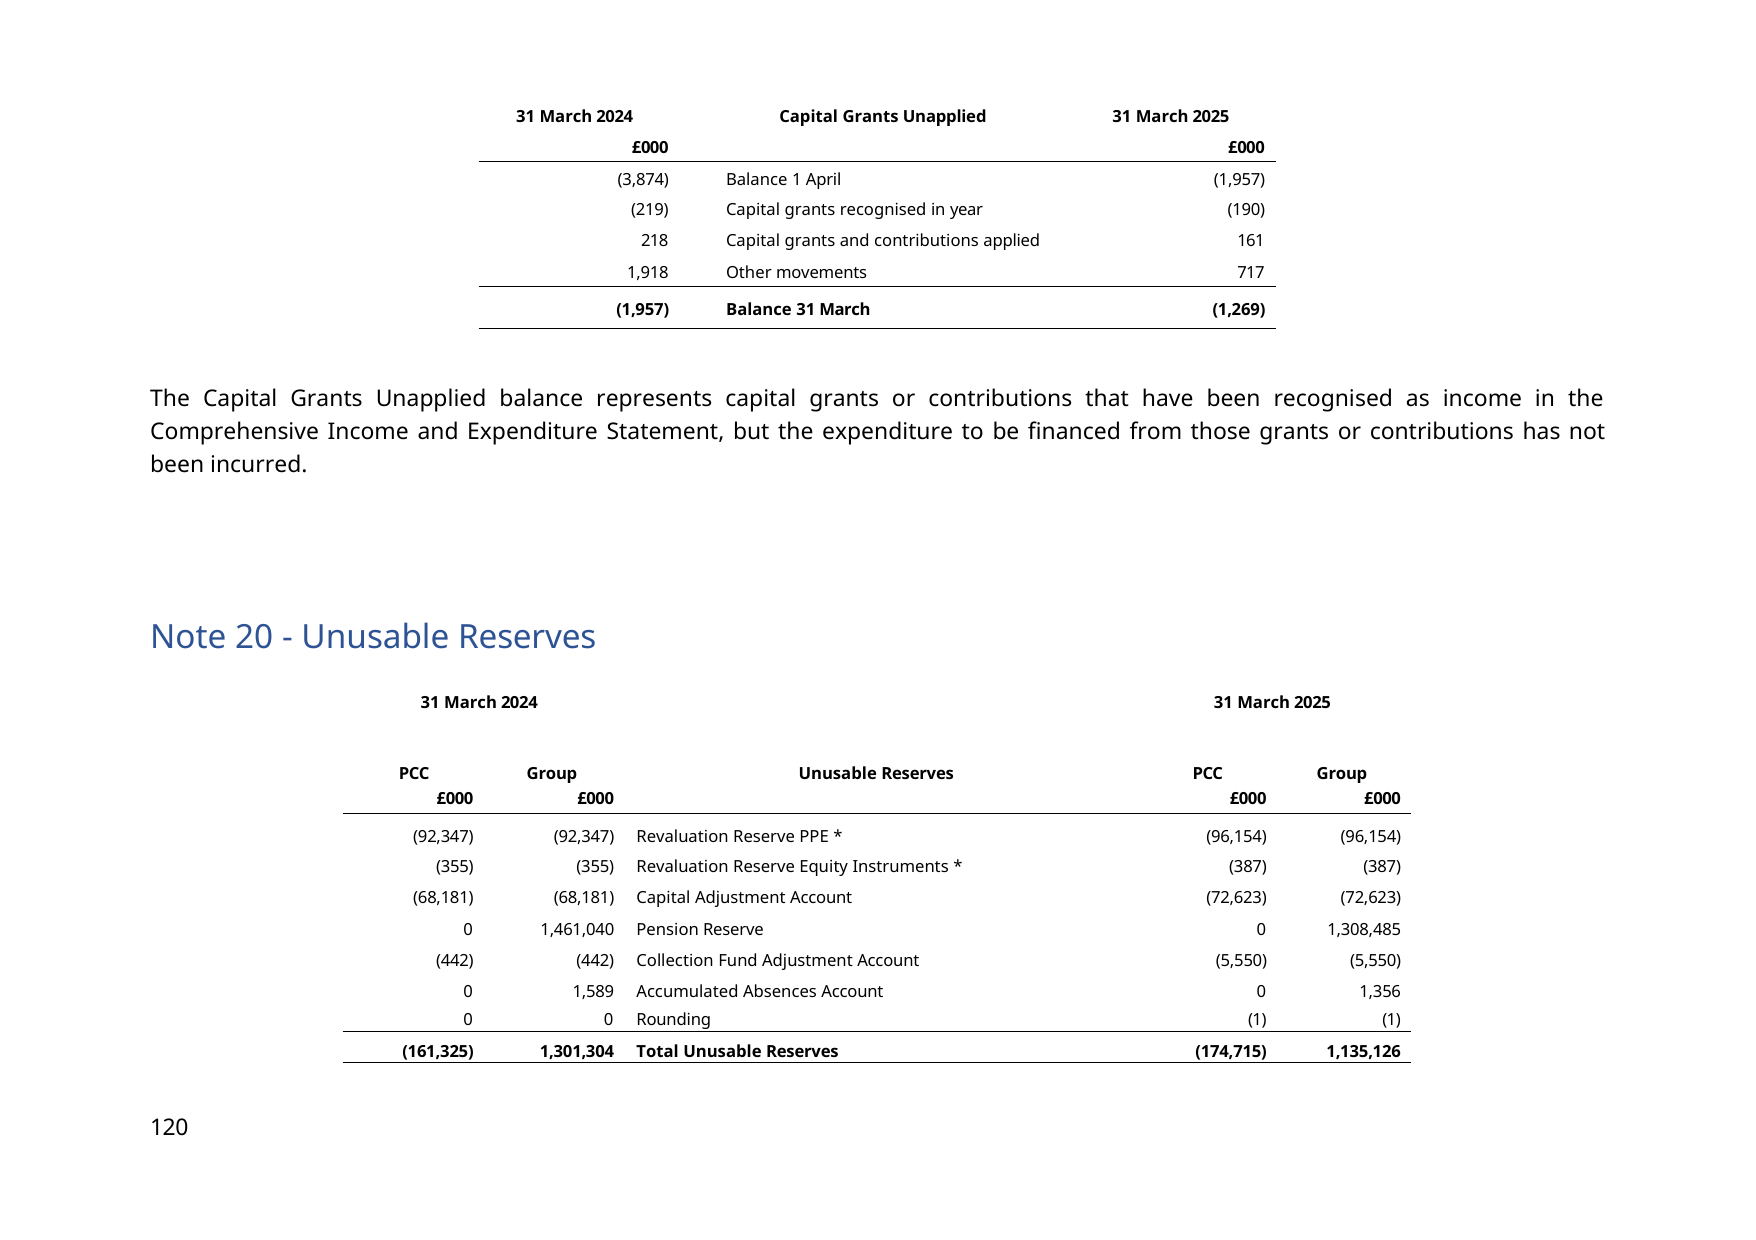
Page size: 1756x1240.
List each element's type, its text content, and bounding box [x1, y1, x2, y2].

table_cell Revaluation Reserve Equity Instruments * [625, 849, 1081, 880]
table_cell (219) [479, 192, 697, 223]
table_cell 1,918 [479, 255, 697, 286]
table_cell (1,957) [479, 287, 697, 328]
subtitle Note 20 - Unusable Reserves [150, 612, 1726, 658]
table_header [625, 691, 1081, 735]
table_cell Collection Fund Adjustment Account [625, 943, 1081, 974]
table_cell (190) [1086, 192, 1276, 223]
table_cell Balance 1 April [697, 162, 1086, 192]
table_cell 1,356 [1286, 974, 1411, 1005]
table_cell 1,135,126 [1286, 1032, 1411, 1062]
table_cell 1,301,304 [496, 1032, 625, 1062]
table_cell Accumulated Absences Account [625, 974, 1081, 1005]
table_cell Revaluation Reserve PPE * [625, 814, 1081, 849]
table_cell Group [496, 735, 625, 784]
table_cell 0 [1081, 912, 1286, 943]
table_cell (387) [1081, 849, 1286, 880]
table_cell 0 [1081, 974, 1286, 1005]
table_cell (92,347) [496, 814, 625, 849]
table_header 31 March 2024 [479, 104, 697, 130]
table_cell (355) [496, 849, 625, 880]
table_cell £000 [1286, 784, 1411, 812]
table_cell [697, 130, 1086, 161]
table_cell (72,623) [1081, 880, 1286, 912]
table_cell Unusable Reserves [625, 735, 1081, 784]
table_cell (68,181) [496, 880, 625, 912]
table_cell Balance 31 March [697, 287, 1086, 328]
table_cell 717 [1086, 255, 1276, 286]
table_cell 0 [343, 912, 496, 943]
table_cell (161,325) [343, 1032, 496, 1062]
table_cell (72,623) [1286, 880, 1411, 912]
table_cell (96,154) [1286, 814, 1411, 849]
text The Capital Grants Unapplied balance represents capital grants or contributions that have been recognised as income in the Comprehensive Income and Expenditure Statement, but the expenditure to be financed from those grants or contributions has not been incurred. [150, 382, 1606, 479]
table_cell Pension Reserve [625, 912, 1081, 943]
table_cell 0 [496, 1005, 625, 1031]
table_cell (96,154) [1081, 814, 1286, 849]
table_cell Group [1286, 735, 1411, 784]
table_cell £000 [343, 784, 496, 812]
table_header 31 March 2025 [1081, 691, 1411, 735]
table_cell 0 [343, 1005, 496, 1031]
table_cell (68,181) [343, 880, 496, 912]
table_cell (92,347) [343, 814, 496, 849]
table_cell Total Unusable Reserves [625, 1032, 1081, 1062]
table_header 31 March 2024 [343, 691, 625, 735]
table_cell £000 [1086, 130, 1276, 161]
table_cell Other movements [697, 255, 1086, 286]
table_cell 218 [479, 224, 697, 255]
table_cell £000 [496, 784, 625, 812]
table_cell (5,550) [1081, 943, 1286, 974]
table_header 31 March 2025 [1086, 104, 1276, 130]
table_cell PCC [343, 735, 496, 784]
table_cell (1) [1286, 1005, 1411, 1031]
table_cell PCC [1081, 735, 1286, 784]
table_cell 1,589 [496, 974, 625, 1005]
table_cell (442) [343, 943, 496, 974]
table_cell (174,715) [1081, 1032, 1286, 1062]
table_cell £000 [1081, 784, 1286, 812]
table_cell 0 [343, 974, 496, 1005]
table_cell £000 [479, 130, 697, 161]
table_cell (1,269) [1086, 287, 1276, 328]
table_cell [625, 784, 1081, 812]
table_cell Capital Adjustment Account [625, 880, 1081, 912]
table_cell 1,308,485 [1286, 912, 1411, 943]
table_cell 161 [1086, 224, 1276, 255]
table_cell (387) [1286, 849, 1411, 880]
table_cell (1) [1081, 1005, 1286, 1031]
table_cell (3,874) [479, 162, 697, 192]
table_cell (355) [343, 849, 496, 880]
table_cell Rounding [625, 1005, 1081, 1031]
table_cell (5,550) [1286, 943, 1411, 974]
table_cell Capital grants recognised in year [697, 192, 1086, 223]
table_cell (1,957) [1086, 162, 1276, 192]
table_cell 1,461,040 [496, 912, 625, 943]
table_cell Capital grants and contributions applied [697, 224, 1086, 255]
table_header Capital Grants Unapplied [697, 104, 1086, 130]
table_cell (442) [496, 943, 625, 974]
